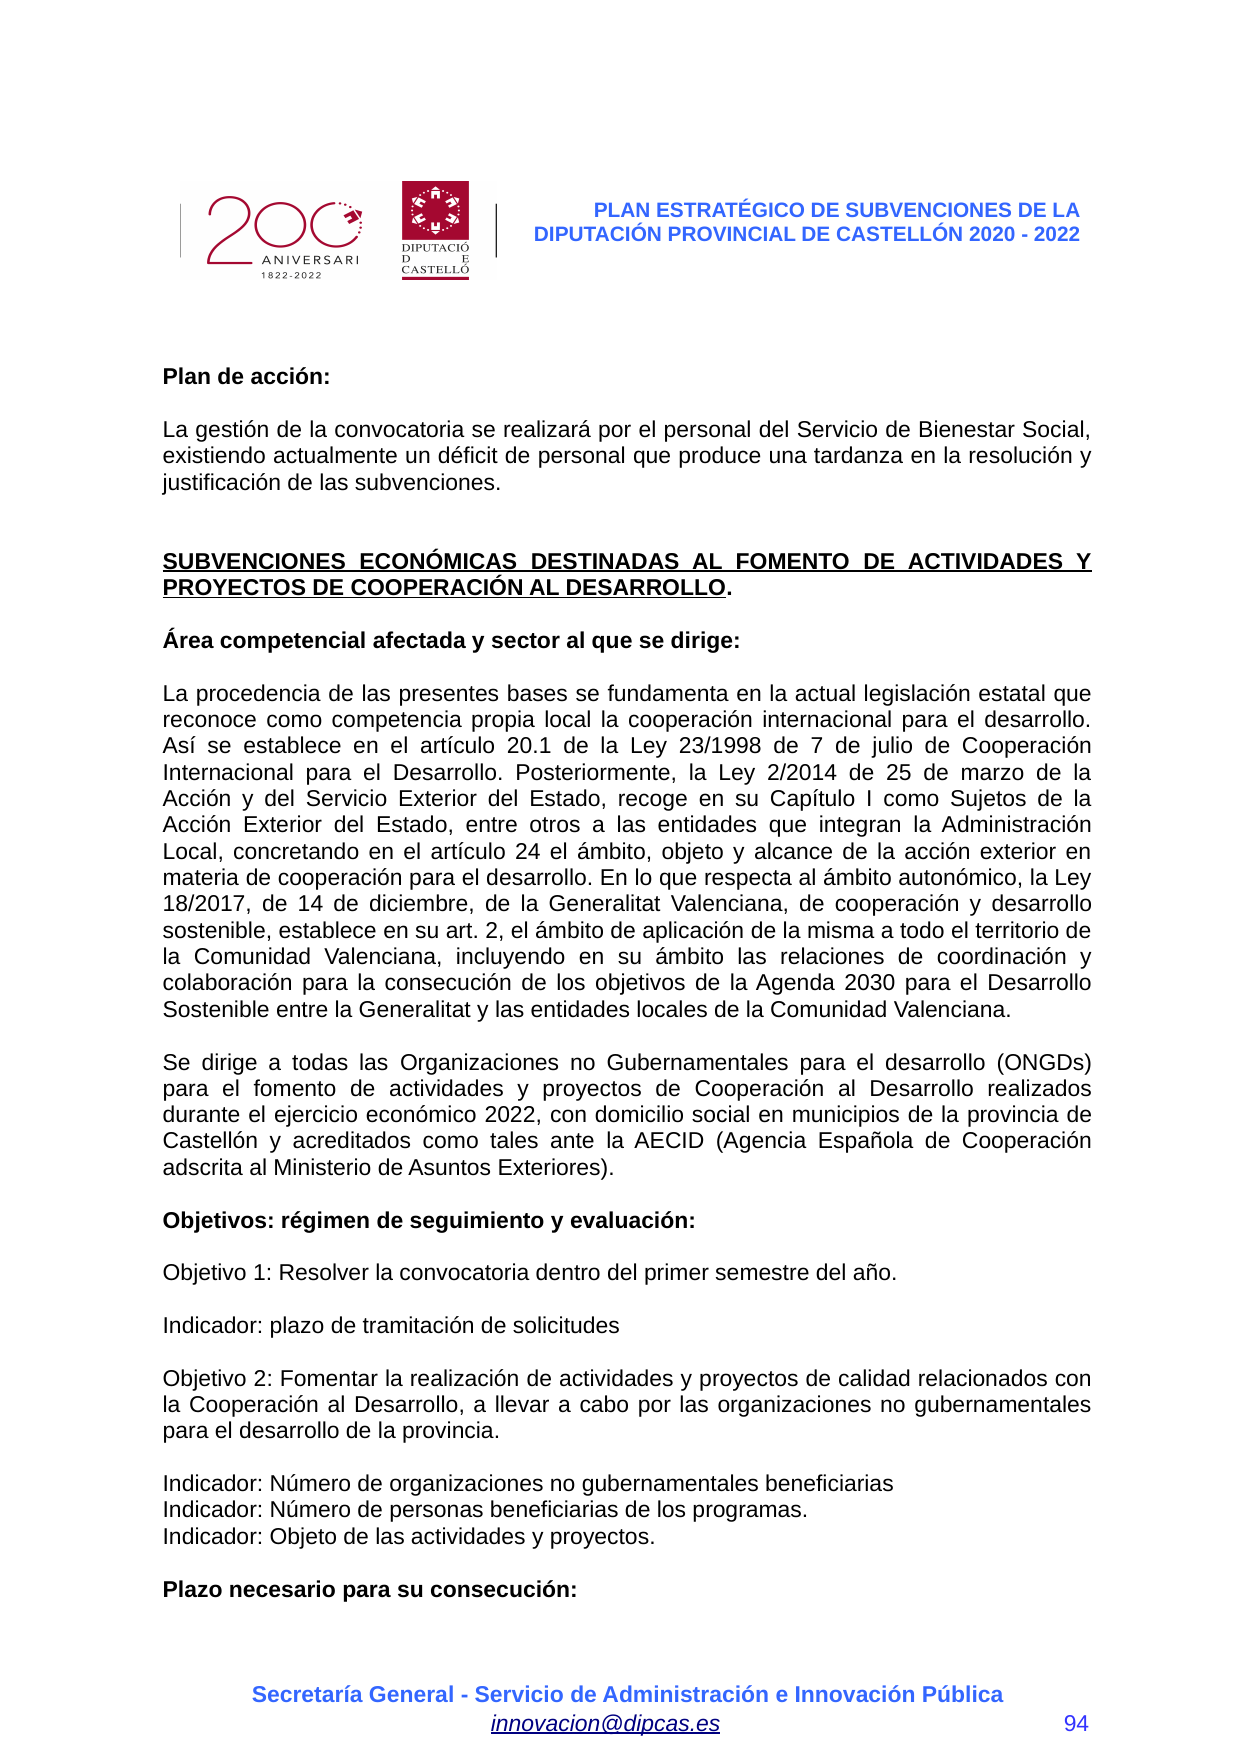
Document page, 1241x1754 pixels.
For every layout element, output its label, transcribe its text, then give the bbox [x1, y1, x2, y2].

text Plan de acción: [162, 363, 1092, 389]
text SUBVENCIONES ECONÓMICAS DESTINADAS AL FOMENTO DE ACTIVIDADES Y [162, 548, 1092, 570]
list Indicador: Objeto de las actividades y proyectos. [162, 1523, 1092, 1549]
text Se dirige a todas las Organizaciones no Gubernamentales para el desarrollo (ONGDs) para el fomento de actividades y proyectos de Cooperación al Desarrollo realizados durante el ejercicio económico 2022, con domicilio social en municipios de la provincia de Castellón y acreditados como tales ante la AECID (Agencia Española de Cooperación adscrita al Ministerio de Asuntos Exteriores). [162, 1048, 1092, 1180]
list Indicador: Número de personas beneficiarias de los programas. [162, 1496, 1092, 1523]
text La procedencia de las presentes bases se fundamenta en la actual legislación estatal que reconoce como competencia propia local la cooperación internacional para el desarrollo. Así se establece en el artículo 20.1 de la Ley 23/1998 de 7 de julio de Cooperación Internacional para el Desarrollo. Posteriormente, la Ley 2/2014 de 25 de marzo de la Acción y del Servicio Exterior del Estado, recoge en su Capítulo I como Sujetos de la Acción Exterior del Estado, entre otros a las entidades que integran la Administración Local, concretando en el artículo 24 el ámbito, objeto y alcance de la acción exterior en materia de cooperación para el desarrollo. En lo que respecta al ámbito autonómico, la Ley 18/2017, de 14 de diciembre, de la Generalitat Valenciana, de cooperación y desarrollo sostenible, establece en su art. 2, el ámbito de aplicación de la misma a todo el territorio de la Comunidad Valenciana, incluyendo en su ámbito las relaciones de coordinación y colaboración para la consecución de los objetivos de la Agenda 2030 para el Desarrollo Sostenible entre la Generalitat y las entidades locales de la Comunidad Valenciana. [162, 679, 1092, 1022]
text PROYECTOS DE COOPERACIÓN AL DESARROLLO. [162, 571, 1092, 600]
list Indicador: plazo de tramitación de solicitudes [162, 1312, 1092, 1338]
text Plazo necesario para su consecución: [162, 1576, 1092, 1602]
picture [180, 181, 497, 280]
text Objetivo 2: Fomentar la realización de actividades y proyectos de calidad relacionados con la Cooperación al Desarrollo, a llevar a cabo por las organizaciones no gubernamentales para el desarrollo de la provincia. [162, 1365, 1092, 1444]
list Objetivo 1: Resolver la convocatoria dentro del primer semestre del año. [162, 1259, 1092, 1286]
list Área competencial afectada y sector al que se dirige: [115, 627, 1092, 653]
text La gestión de la convocatoria se realizará por el personal del Servicio de Bienestar Social, existiendo actualmente un déficit de personal que produce una tardanza en la resolución y justificación de las subvenciones. [162, 416, 1092, 495]
list Indicador: Número de organizaciones no gubernamentales beneficiarias [162, 1470, 1092, 1496]
list Objetivos: régimen de seguimiento y evaluación: [162, 1207, 1092, 1233]
